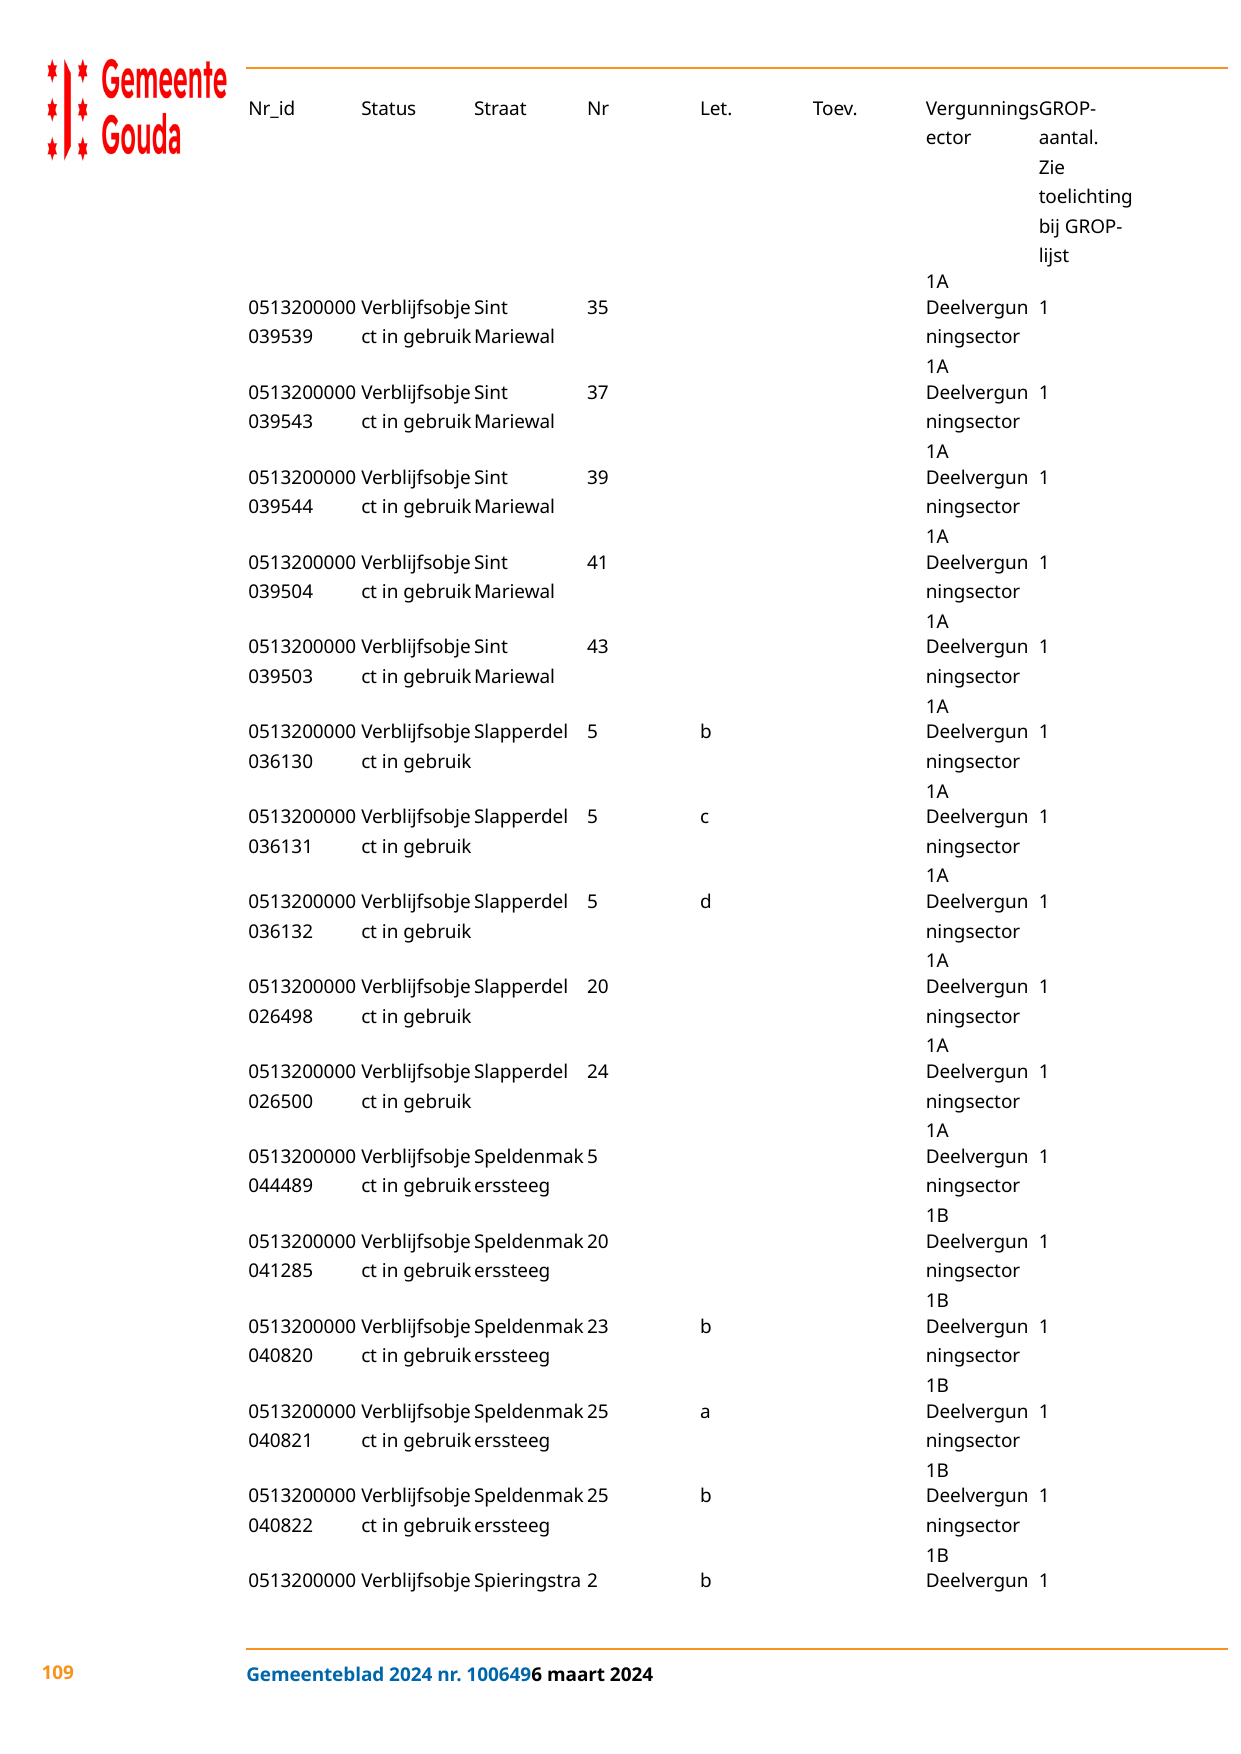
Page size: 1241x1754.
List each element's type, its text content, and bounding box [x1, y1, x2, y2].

table_cell 1 [1039, 634, 1152, 719]
table_cell 0513200000040822 [248, 1483, 361, 1568]
table_cell 41 [587, 549, 700, 634]
table_cell c [700, 804, 813, 888]
table_cell Deelvergunningsector 1B [926, 1398, 1038, 1483]
table_cell 39 [587, 464, 700, 549]
table_cell [813, 294, 926, 379]
table_cell Sint Mariewal [474, 634, 587, 719]
table_cell 1 [1039, 379, 1152, 464]
table_cell [813, 549, 926, 634]
table_header Nr_id [248, 95, 361, 268]
table_cell [813, 1058, 926, 1143]
table_cell Verblijfsobject in gebruik [361, 1228, 474, 1313]
table_cell 1 [1039, 464, 1152, 549]
table_cell 20 [587, 973, 700, 1058]
table_cell Deelvergunningsector 1A [926, 549, 1038, 634]
table_cell Verblijfsobject in gebruik [361, 634, 474, 719]
table_cell Sint Mariewal [474, 464, 587, 549]
table_cell 37 [587, 379, 700, 464]
table_cell [813, 719, 926, 803]
table_cell Sint Mariewal [474, 549, 587, 634]
table_cell [700, 1228, 813, 1313]
table_cell [248, 269, 361, 294]
table_cell [813, 1313, 926, 1398]
table_cell 1 [1039, 1228, 1152, 1313]
table_cell 0513200000039539 [248, 294, 361, 379]
table_cell 1 [1039, 889, 1152, 973]
table_cell b [700, 1313, 813, 1398]
table_cell 43 [587, 634, 700, 719]
table_cell 23 [587, 1313, 700, 1398]
table_cell 24 [587, 1058, 700, 1143]
table_cell [813, 379, 926, 464]
table_cell Verblijfsobject in gebruik [361, 379, 474, 464]
table_cell 0513200000026498 [248, 973, 361, 1058]
table_cell [813, 1143, 926, 1228]
table_header GROP-aantal. Zie toelichting bij GROP-lijst [1039, 95, 1152, 268]
table_cell 1 [1039, 804, 1152, 888]
table_cell 5 [587, 719, 700, 803]
table_cell Deelvergunningsector 1A [926, 379, 1038, 464]
table_cell Spieringstra [474, 1568, 587, 1593]
table_cell Speldenmakerssteeg [474, 1483, 587, 1568]
table_cell b [700, 719, 813, 803]
table_cell 1 [1039, 294, 1152, 379]
table_cell Speldenmakerssteeg [474, 1313, 587, 1398]
table_cell Speldenmakerssteeg [474, 1143, 587, 1228]
table_cell Deelvergunningsector 1A [926, 973, 1038, 1058]
table_cell [813, 889, 926, 973]
table_cell 0513200000036130 [248, 719, 361, 803]
table_cell [813, 1483, 926, 1568]
table_cell 1 [1039, 1143, 1152, 1228]
table_cell 0513200000044489 [248, 1143, 361, 1228]
table_cell Deelvergunningsector 1A [926, 804, 1038, 888]
table_cell [700, 464, 813, 549]
table_cell a [700, 1398, 813, 1483]
table_cell [813, 464, 926, 549]
table_cell Deelvergunningsector 1A [926, 719, 1038, 803]
table_header Let. [700, 95, 813, 268]
table_cell [813, 804, 926, 888]
table_cell Sint Mariewal [474, 379, 587, 464]
table_cell Verblijfsobject in gebruik [361, 294, 474, 379]
table_cell 0513200000041285 [248, 1228, 361, 1313]
table_cell [700, 294, 813, 379]
table_cell 1 [1039, 719, 1152, 803]
table_cell 1 [1039, 1568, 1152, 1593]
table_cell 35 [587, 294, 700, 379]
table_cell Speldenmakerssteeg [474, 1398, 587, 1483]
table_cell Deelvergunningsector 1A [926, 889, 1038, 973]
table_cell 1 [1039, 1483, 1152, 1568]
table_cell [813, 1568, 926, 1593]
table_cell Verblijfsobject in gebruik [361, 1143, 474, 1228]
table_cell Slapperdel [474, 804, 587, 888]
table_cell Verblijfsobject in gebruik [361, 1058, 474, 1143]
table_cell Verblijfsobject in gebruik [361, 719, 474, 803]
table_cell Slapperdel [474, 889, 587, 973]
table_cell Deelvergunningsector 1B [926, 1483, 1038, 1568]
table_cell Slapperdel [474, 719, 587, 803]
table_cell Verblijfsobject in gebruik [361, 804, 474, 888]
table_cell Sint Mariewal [474, 294, 587, 379]
table_cell [813, 1228, 926, 1313]
table_header Toev. [813, 95, 926, 268]
table_cell [361, 269, 474, 294]
table_cell 0513200000039504 [248, 549, 361, 634]
table_cell 25 [587, 1398, 700, 1483]
table_cell Deelvergunningsector 1B [926, 1228, 1038, 1313]
table_cell 0513200000036132 [248, 889, 361, 973]
table_header Status [361, 95, 474, 268]
table_cell [700, 973, 813, 1058]
table_cell [587, 269, 700, 294]
picture [41, 47, 231, 172]
table_cell 1 [1039, 1058, 1152, 1143]
table_cell 0513200000039543 [248, 379, 361, 464]
table_cell [474, 269, 587, 294]
table_cell 1 [1039, 1398, 1152, 1483]
table_cell [700, 269, 813, 294]
table_cell 1A [926, 269, 1038, 294]
table_cell Slapperdel [474, 973, 587, 1058]
table_cell Deelvergunningsector 1A [926, 464, 1038, 549]
table_cell Deelvergun [926, 1568, 1038, 1593]
table_cell Verblijfsobje [361, 1568, 474, 1593]
table_cell 0513200000039544 [248, 464, 361, 549]
table_cell d [700, 889, 813, 973]
table_cell Deelvergunningsector 1A [926, 294, 1038, 379]
table_cell 0513200000026500 [248, 1058, 361, 1143]
table_cell 0513200000040821 [248, 1398, 361, 1483]
table_cell 2 [587, 1568, 700, 1593]
table_cell 0513200000 [248, 1568, 361, 1593]
table_cell 25 [587, 1483, 700, 1568]
table_cell 0513200000040820 [248, 1313, 361, 1398]
table_cell 0513200000039503 [248, 634, 361, 719]
table_cell [813, 973, 926, 1058]
table_cell [813, 634, 926, 719]
table_cell Deelvergunningsector 1A [926, 1058, 1038, 1143]
table_cell [1039, 269, 1152, 294]
table_cell [700, 1143, 813, 1228]
table_cell 20 [587, 1228, 700, 1313]
table_cell Verblijfsobject in gebruik [361, 464, 474, 549]
table_cell 5 [587, 1143, 700, 1228]
table_cell Verblijfsobject in gebruik [361, 549, 474, 634]
table_cell 1 [1039, 973, 1152, 1058]
table_cell Verblijfsobject in gebruik [361, 1313, 474, 1398]
table_cell Verblijfsobject in gebruik [361, 973, 474, 1058]
table_cell 1 [1039, 1313, 1152, 1398]
table_cell Speldenmakerssteeg [474, 1228, 587, 1313]
table_cell [813, 269, 926, 294]
table_cell [700, 1058, 813, 1143]
table_cell Deelvergunningsector 1B [926, 1313, 1038, 1398]
table_cell Deelvergunningsector 1A [926, 634, 1038, 719]
table_cell [700, 379, 813, 464]
table_cell [813, 1398, 926, 1483]
table_cell 0513200000036131 [248, 804, 361, 888]
table_cell Deelvergunningsector 1B [926, 1143, 1038, 1228]
table_cell 1 [1039, 549, 1152, 634]
table_cell Slapperdel [474, 1058, 587, 1143]
table_header Vergunningsector [926, 95, 1038, 268]
table_cell Verblijfsobject in gebruik [361, 889, 474, 973]
table_cell 5 [587, 804, 700, 888]
table_cell [700, 634, 813, 719]
table_cell Verblijfsobject in gebruik [361, 1483, 474, 1568]
table_header Straat [474, 95, 587, 268]
table_cell b [700, 1483, 813, 1568]
table_header Nr [587, 95, 700, 268]
table_cell Verblijfsobject in gebruik [361, 1398, 474, 1483]
table_cell [700, 549, 813, 634]
table_cell 5 [587, 889, 700, 973]
table_cell b [700, 1568, 813, 1593]
